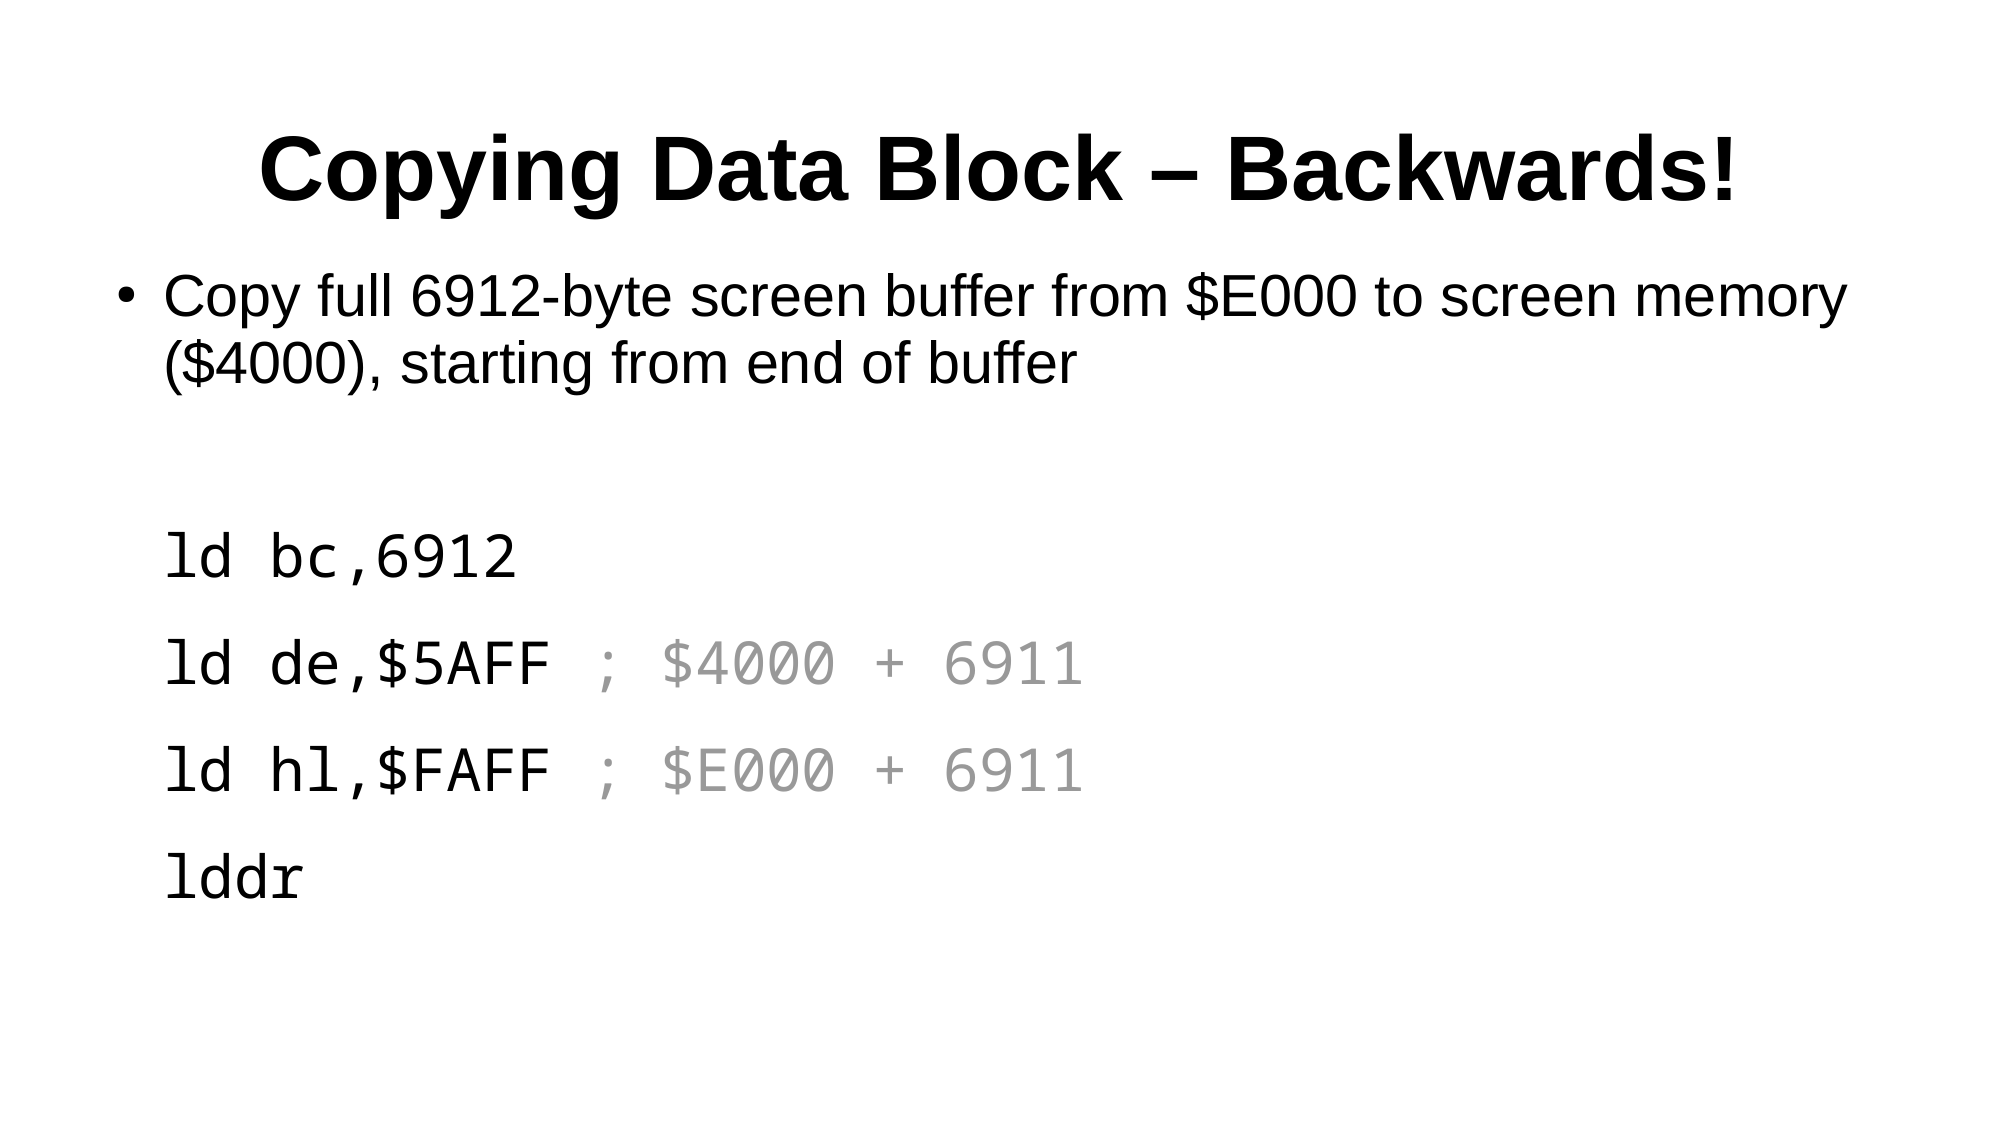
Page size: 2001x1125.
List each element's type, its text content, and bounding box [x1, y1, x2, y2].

title Copying Data Block – Backwards! [137, 59, 1863, 263]
list Copy full 6912-byte screen buffer from $E000 to screen memory ($4000), starting from end of buffer ld bc,6912 ld de,$5AFF ; $4000 + 6911 ld hl,$FAFF ; $E000 + 6911 lddr [99, 263, 1900, 916]
